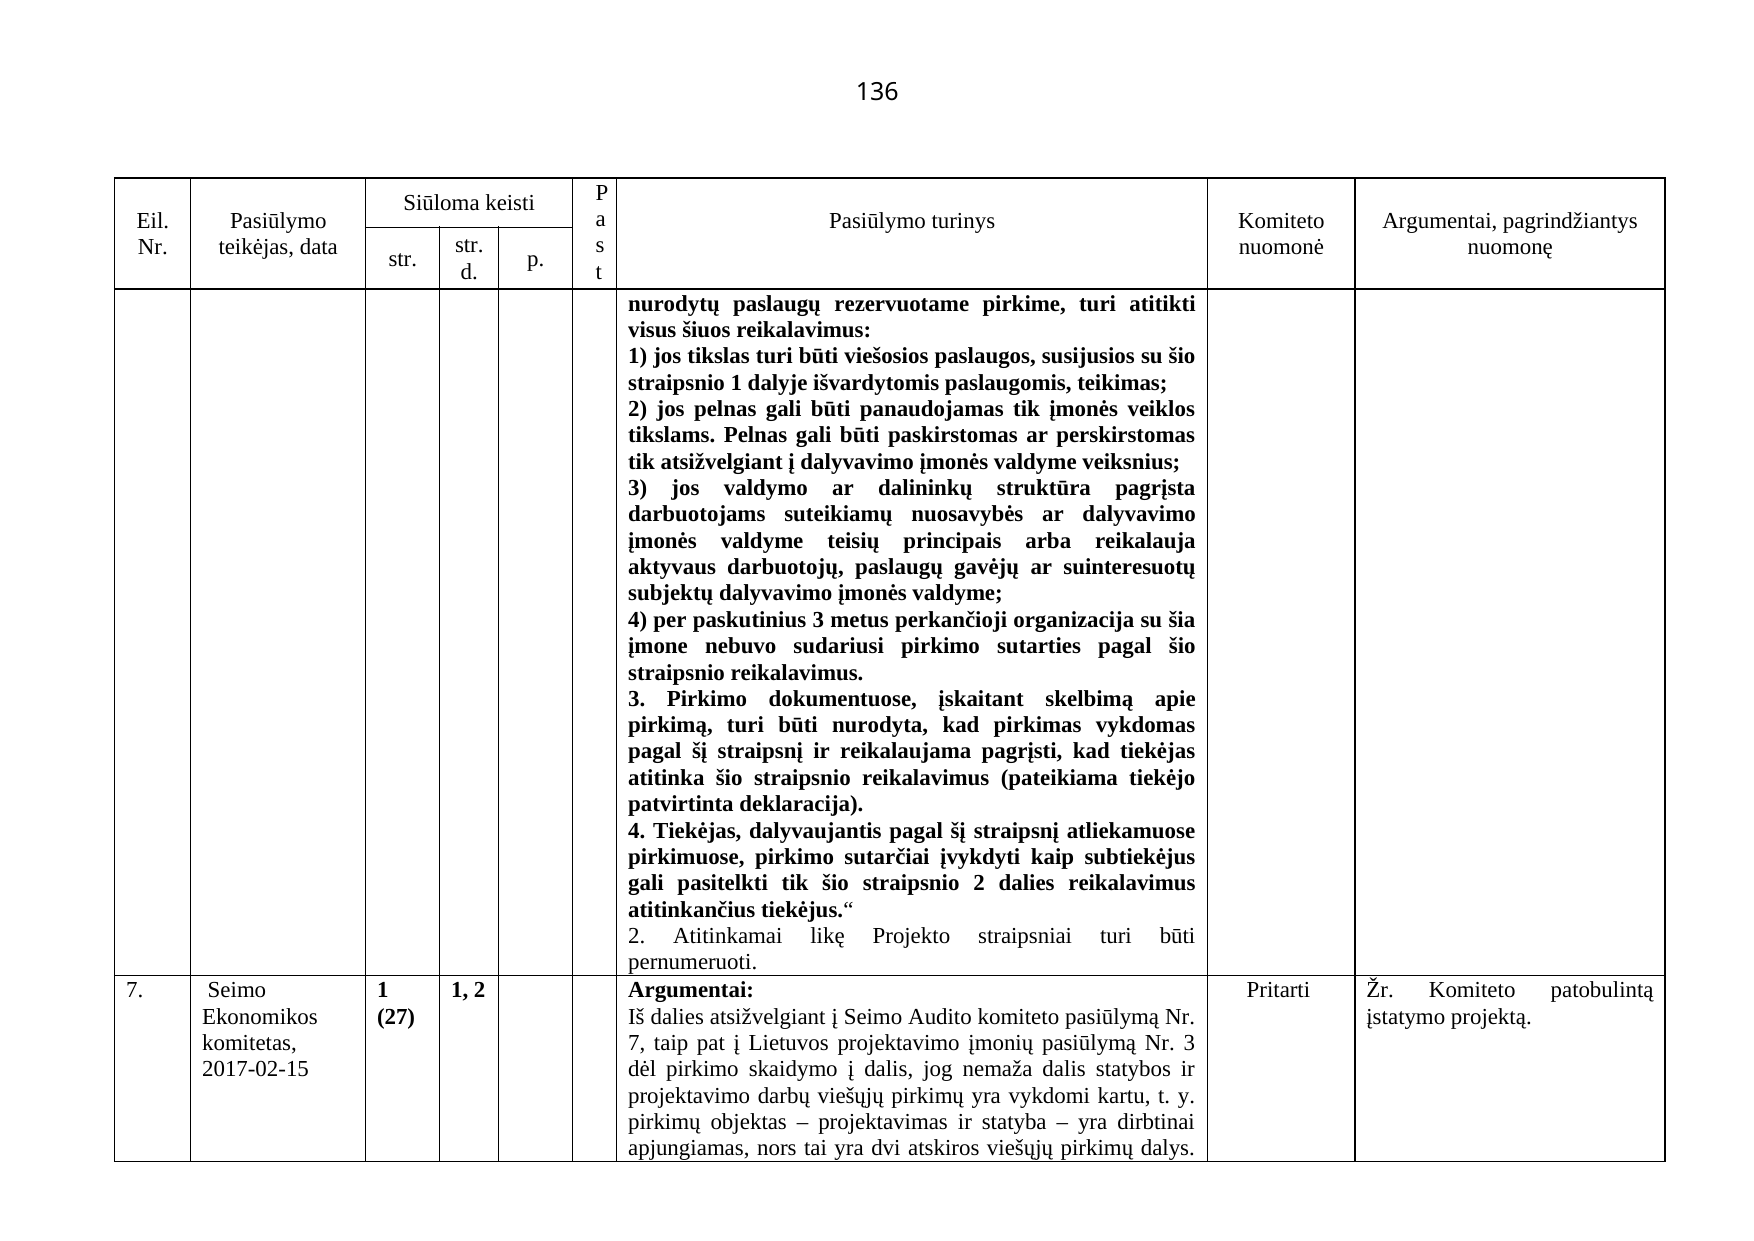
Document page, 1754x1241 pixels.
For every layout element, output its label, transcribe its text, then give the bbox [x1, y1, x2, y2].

table_cell [440, 290, 498, 975]
table_cell Pritarti [1208, 976, 1354, 1161]
table_header Eil. Nr. [115, 179, 190, 288]
table_cell [499, 290, 572, 975]
table_header Pasiūlymo turinys [617, 179, 1207, 288]
table_cell [1208, 290, 1354, 975]
table_header Siūloma keisti [366, 179, 572, 226]
table_header Komiteto nuomonė [1208, 179, 1354, 288]
table_cell 7. [115, 976, 190, 1161]
table_cell [499, 976, 572, 1161]
table_cell [573, 290, 616, 975]
table_cell Žr. Komiteto patobulintą įstatymo projektą. [1356, 976, 1664, 1161]
table_cell [115, 290, 190, 975]
table_cell Argumentai: Iš dalies atsižvelgiant į Seimo Audito komiteto pasiūlymą Nr. 7, taip pat į Lietuvos projektavimo įmonių pasiūlymą Nr. 3 dėl pirkimo skaidymo į dalis, jog nemaža dalis statybos ir projektavimo darbų viešųjų pirkimų yra vykdomi kartu, t. y. pirkimų objektas – projektavimas ir statyba – yra dirbtinai apjungiamas, nors tai yra dvi atskiros viešųjų pirkimų dalys. [617, 976, 1207, 1161]
table_cell [366, 290, 439, 975]
table_cell p. [499, 228, 572, 288]
table_cell str. [366, 228, 439, 288]
table_cell [191, 290, 365, 975]
table_cell 1 (27) [366, 976, 439, 1161]
table_cell [573, 976, 616, 1161]
table_cell [1356, 290, 1664, 975]
table_header Pastabos [573, 179, 616, 288]
table_cell 1, 2 [440, 976, 498, 1161]
table_cell Seimo Ekonomikos komitetas, 2017-02-15 [191, 976, 365, 1161]
table_header Argumentai, pagrindžiantys nuomonę [1356, 179, 1664, 288]
table_cell nurodytų paslaugų rezervuotame pirkime, turi atitikti visus šiuos reikalavimus: 1) jos tikslas turi būti viešosios paslaugos, susijusios su šio straipsnio 1 dalyje išvardytomis paslaugomis, teikimas; 2) jos pelnas gali būti panaudojamas tik įmonės veiklos tikslams. Pelnas gali būti paskirstomas ar perskirstomas tik atsižvelgiant į dalyvavimo įmonės valdyme veiksnius; 3) jos valdymo ar dalininkų struktūra pagrįsta darbuotojams suteikiamų nuosavybės ar dalyvavimo įmonės valdyme teisių principais arba reikalauja aktyvaus darbuotojų, paslaugų gavėjų ar suinteresuotų subjektų dalyvavimo įmonės valdyme; 4) per paskutinius 3 metus perkančioji organizacija su šia įmone nebuvo sudariusi pirkimo sutarties pagal šio straipsnio reikalavimus. 3. Pirkimo dokumentuose, įskaitant skelbimą apie pirkimą, turi būti nurodyta, kad pirkimas vykdomas pagal šį straipsnį ir reikalaujama pagrįsti, kad tiekėjas atitinka šio straipsnio reikalavimus (pateikiama tiekėjo patvirtinta deklaracija). 4. Tiekėjas, dalyvaujantis pagal šį straipsnį atliekamuose pirkimuose, pirkimo sutarčiai įvykdyti kaip subtiekėjus gali pasitelkti tik šio straipsnio 2 dalies reikalavimus atitinkančius tiekėjus.“ 2. Atitinkamai likę Projekto straipsniai turi būti pernumeruoti. [617, 290, 1207, 975]
table_header Pasiūlymo teikėjas, data [191, 179, 365, 288]
table_cell str. d. [440, 228, 498, 288]
